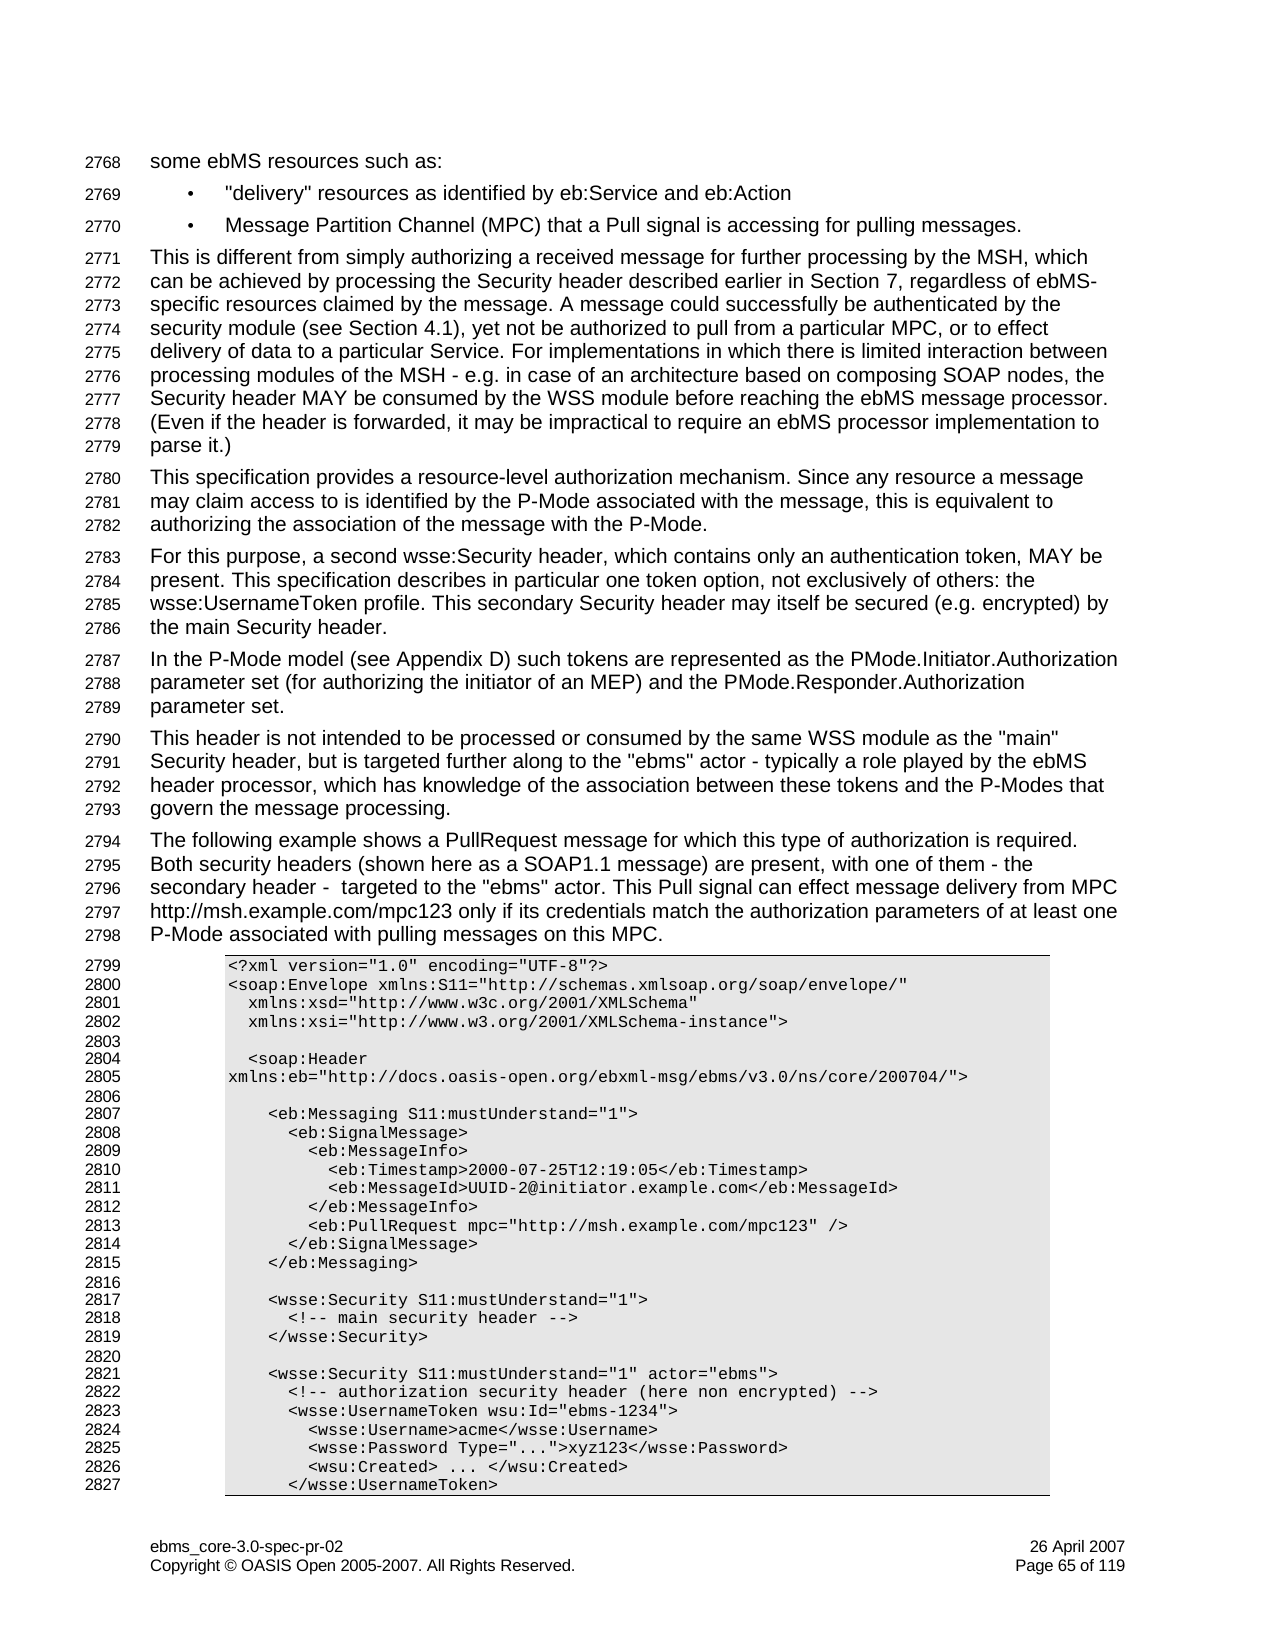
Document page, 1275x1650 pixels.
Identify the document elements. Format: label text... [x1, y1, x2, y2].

text <soap:Header xmlns:eb="http://docs.oasis-open.org/ebxml-msg/ebms/v3.0/ns/core/200704/"> [225, 1047, 1050, 1084]
text xmlns:xsi="http://www.w3.org/2001/XMLSchema-instance"> [225, 1010, 1050, 1029]
text <eb:MessageId>UUID-2@initiator.example.com</eb:MessageId> [225, 1177, 1050, 1196]
text <wsse:Username>acme</wsse:Username> [225, 1418, 1050, 1437]
text </eb:MessageInfo> [225, 1196, 1050, 1214]
text <wsu:Created> ... </wsu:Created> [225, 1455, 1050, 1474]
text <eb:PullRequest mpc="http://msh.example.com/mpc123" /> [225, 1214, 1050, 1233]
text <wsse:Security S11:mustUnderstand="1" actor="ebms"> [225, 1363, 1050, 1381]
text <eb:SignalMessage> [225, 1122, 1050, 1140]
text <eb:Timestamp>2000-07-25T12:19:05</eb:Timestamp> [225, 1159, 1050, 1177]
text For this purpose, a second wsse:Security header, which contains only an authentication token, MAY be present. This specification describes in particular one token option, not exclusively of others: the wsse:UsernameToken profile. This secondary Security header may itself be secured (e.g. encrypted) by the main Security header. [150, 545, 1125, 639]
text In the P-Mode model (see Appendix D) such tokens are represented as the PMode.Initiator.Authorization parameter set (for authorizing the initiator of an MEP) and the PMode.Responder.Authorization parameter set. [150, 647, 1125, 718]
text <wsse:Security S11:mustUnderstand="1"> [225, 1288, 1050, 1307]
text <!-- main security header --> [225, 1307, 1050, 1326]
text </wsse:Security> [225, 1326, 1050, 1344]
text </eb:Messaging> [225, 1251, 1050, 1270]
text <?xml version="1.0" encoding="UTF-8"?> [225, 956, 1050, 973]
text <wsse:Password Type="...">xyz123</wsse:Password> [225, 1437, 1050, 1455]
text <!-- authorization security header (here non encrypted) --> [225, 1381, 1050, 1400]
text <wsse:UsernameToken wsu:Id="ebms-1234"> [225, 1400, 1050, 1418]
list Message Partition Channel (MPC) that a Pull signal is accessing for pulling messages. [187, 214, 1125, 237]
text <eb:MessageInfo> [225, 1140, 1050, 1159]
text </eb:SignalMessage> [225, 1233, 1050, 1251]
text This header is not intended to be processed or consumed by the same WSS module as the "main" Security header, but is targeted further along to the "ebms" actor - typically a role played by the ebMS header processor, which has knowledge of the association between these tokens and the P-Modes that govern the message processing. [150, 726, 1125, 820]
text <soap:Envelope xmlns:S11="http://schemas.xmlsoap.org/soap/envelope/" [225, 973, 1050, 992]
text This is different from simply authorizing a received message for further processing by the MSH, which can be achieved by processing the Security header described earlier in Section 7, regardless of ebMS-specific resources claimed by the message. A message could successfully be authenticated by the security module (see Section 4.1), yet not be authorized to pull from a particular MPC, or to effect delivery of data to a particular Service. For implementations in which there is limited interaction between processing modules of the MSH - e.g. in case of an architecture based on composing SOAP nodes, the Security header MAY be consumed by the WSS module before reaching the ebMS message processor. (Even if the header is forwarded, it may be impractical to require an ebMS processor implementation to parse it.) [150, 246, 1125, 457]
text </wsse:UsernameToken> [225, 1474, 1050, 1495]
list "delivery" resources as identified by eb:Service and eb:Action [187, 182, 1125, 205]
text xmlns:xsd="http://www.w3c.org/2001/XMLSchema" [225, 992, 1050, 1010]
text some ebMS resources such as: [150, 150, 1125, 173]
text <eb:Messaging S11:mustUnderstand="1"> [225, 1103, 1050, 1122]
text This specification provides a resource-level authorization mechanism. Since any resource a message may claim access to is identified by the P-Mode associated with the message, this is equivalent to authorizing the association of the message with the P-Mode. [150, 466, 1125, 536]
text The following example shows a PullRequest message for which this type of authorization is required. Both security headers (shown here as a SOAP1.1 message) are present, with one of them - the secondary header - targeted to the "ebms" actor. This Pull signal can effect message delivery from MPC http://msh.example.com/mpc123 only if its credentials match the authorization parameters of at least one P-Mode associated with pulling messages on this MPC. [150, 829, 1125, 946]
